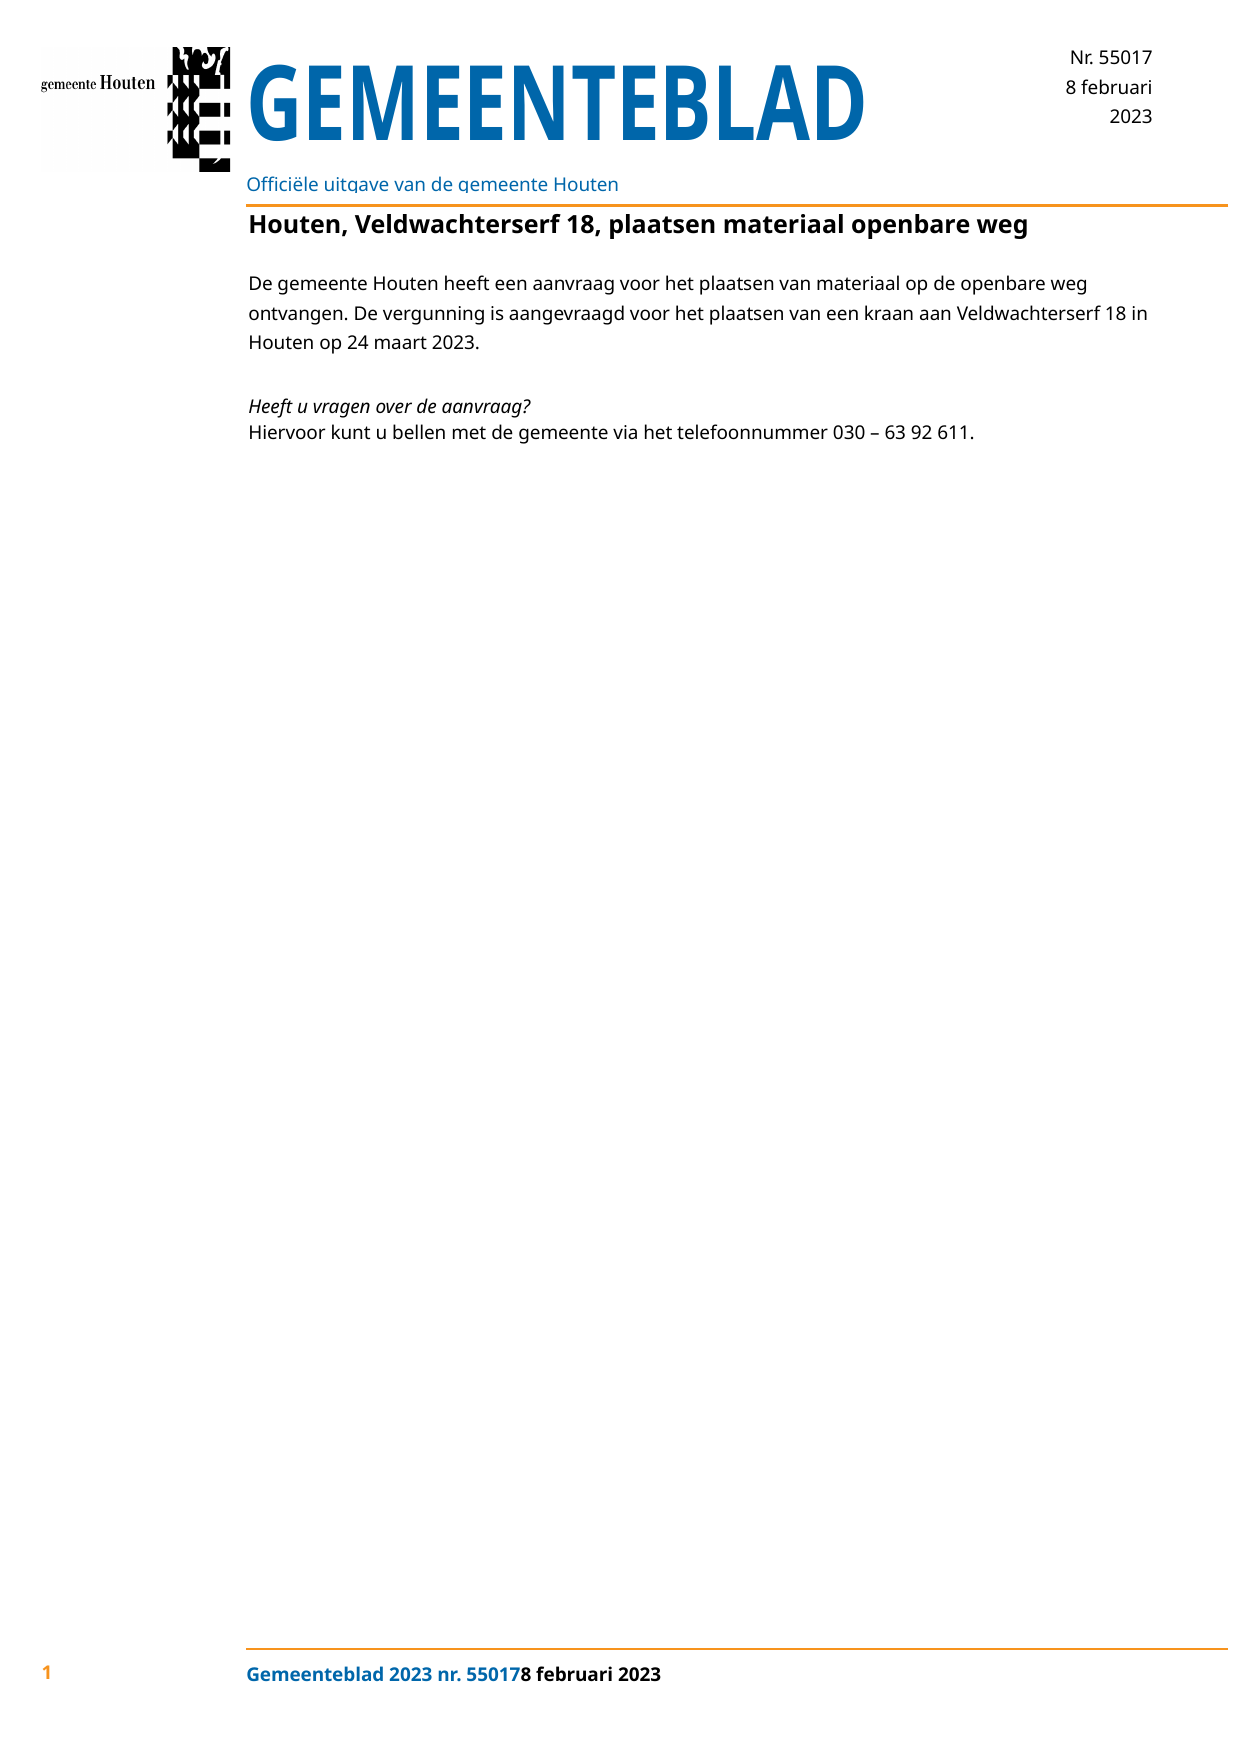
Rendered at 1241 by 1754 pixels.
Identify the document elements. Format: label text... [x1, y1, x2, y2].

text Hiervoor kunt u bellen met de gemeente via het telefoonnummer 030 – 63 92 611. [248, 419, 1152, 445]
text Houten, Veldwachterserf 18, plaatsen materiaal openbare weg [248, 207, 1152, 241]
picture [41, 47, 231, 172]
text Heeft u vragen over de aanvraag? [248, 393, 1152, 419]
text De gemeente Houten heeft een aanvraag voor het plaatsen van materiaal op de openbare weg ontvangen. De vergunning is aangevraagd voor het plaatsen van een kraan aan Veldwachterserf 18 in Houten op 24 maart 2023. [248, 270, 1152, 355]
